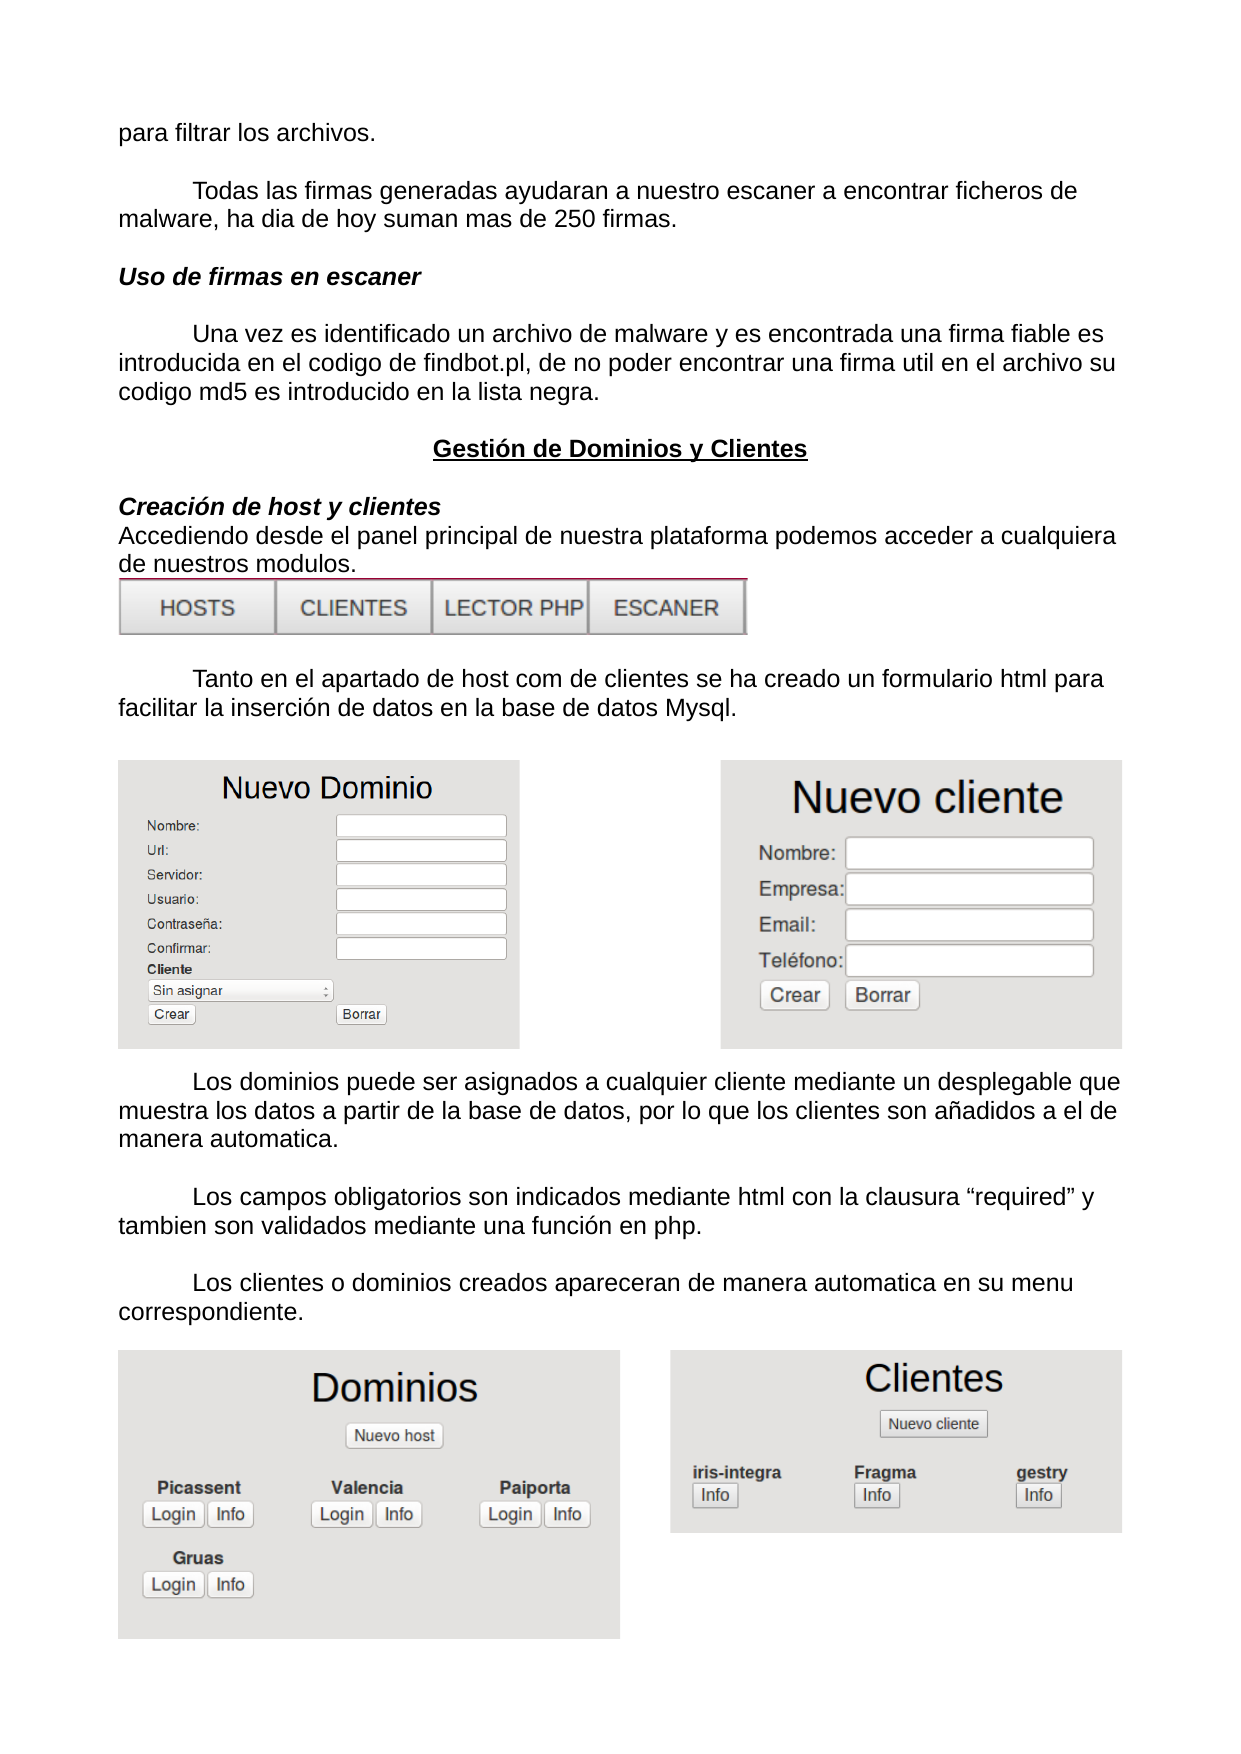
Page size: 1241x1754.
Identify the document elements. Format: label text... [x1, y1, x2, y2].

text Los campos obligatorios son indicados mediante html con la clausura “required” y tambien son validados mediante una función en php. [118, 1182, 1122, 1239]
text Los clientes o dominios creados apareceran de manera automatica en su menu correspondiente. [118, 1268, 1122, 1326]
picture [720, 760, 1123, 1049]
text Todas las firmas generadas ayudaran a nuestro escaner a encontrar ficheros de malware, ha dia de hoy suman mas de 250 firmas. [118, 176, 1122, 233]
text Una vez es identificado un archivo de malware y es encontrada una firma fiable es introducida en el codigo de findbot.pl, de no poder encontrar una firma util en el archivo su codigo md5 es introducido en la lista negra. [118, 319, 1122, 406]
picture [670, 1350, 1123, 1533]
picture [118, 760, 520, 1049]
picture [118, 578, 748, 635]
text para filtrar los archivos. [118, 118, 1122, 147]
text Accediendo desde el panel principal de nuestra plataforma podemos acceder a cualquiera de nuestros modulos. [118, 521, 1122, 578]
text Los dominios puede ser asignados a cualquier cliente mediante un desplegable que muestra los datos a partir de la base de datos, por lo que los clientes son añadidos a el de manera automatica. [118, 1067, 1122, 1153]
text Gestión de Dominios y Clientes [118, 434, 1122, 463]
picture [118, 1350, 621, 1639]
text Tanto en el apartado de host com de clientes se ha creado un formulario html para facilitar la inserción de datos en la base de datos Mysql. [118, 664, 1122, 722]
text Creación de host y clientes [118, 492, 1122, 521]
text Uso de firmas en escaner [118, 262, 1122, 291]
